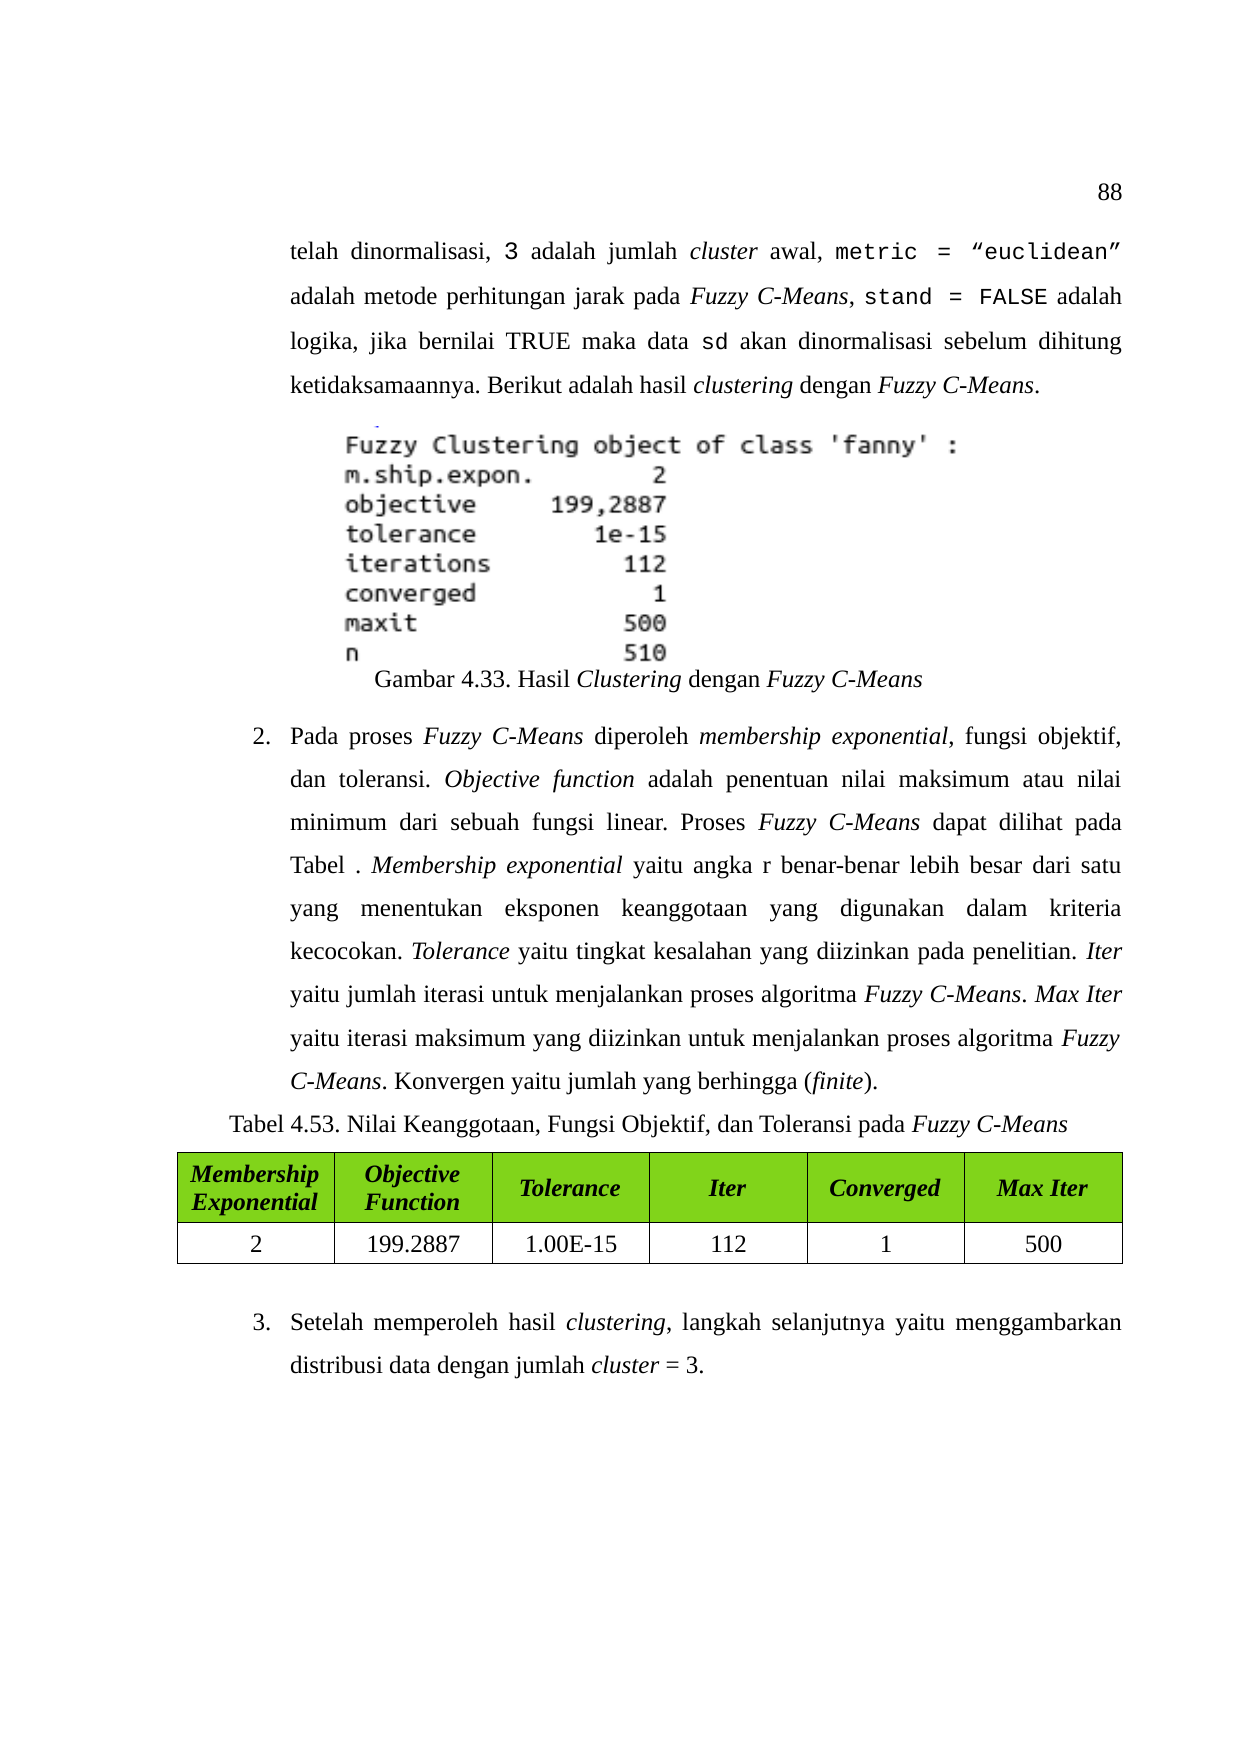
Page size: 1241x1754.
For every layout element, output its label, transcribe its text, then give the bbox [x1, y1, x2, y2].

table_cell 112 [650, 1223, 807, 1263]
list Setelah memperoleh hasil clustering, langkah selanjutnya yaitu menggambarkan distribusi data dengan jumlah cluster = 3. [252, 1307, 1122, 1379]
picture [335, 426, 964, 665]
list Gambar 4.33. Hasil Clustering dengan Fuzzy C-Means [336, 665, 963, 693]
table_header Iter [650, 1153, 807, 1222]
table_header MembershipExponential [178, 1153, 334, 1222]
table_header Tolerance [493, 1153, 649, 1222]
table_cell 1 [808, 1223, 964, 1263]
table_header Converged [808, 1153, 964, 1222]
text Tabel 4.53. Nilai Keanggotaan, Fungsi Objektif, dan Toleransi pada Fuzzy C-Means [177, 1109, 1122, 1138]
table_cell 1.00E-15 [493, 1223, 649, 1263]
table_header Objective Function [335, 1153, 492, 1222]
list Pada proses Fuzzy C-Means diperoleh membership exponential, fungsi objektif, dan toleransi. Objective function adalah penentuan nilai maksimum atau nilai minimum dari sebuah fungsi linear. Proses Fuzzy C-Means dapat dilihat pada Tabel . Membership exponential yaitu angka r benar-benar lebih besar dari satu yang menentukan eksponen keanggotaan yang digunakan dalam kriteria kecocokan. Tolerance yaitu tingkat kesalahan yang diizinkan pada penelitian. Iter yaitu jumlah iterasi untuk menjalankan proses algoritma Fuzzy C-Means. Max Iter yaitu iterasi maksimum yang diizinkan untuk menjalankan proses algoritma Fuzzy C-Means. Konvergen yaitu jumlah yang berhingga (finite). [252, 662, 1122, 1094]
table_cell 2 [178, 1223, 334, 1263]
table_cell 199.2887 [335, 1223, 492, 1263]
table_cell 500 [965, 1223, 1122, 1263]
list telah dinormalisasi, 3 adalah jumlah cluster awal, metric = “euclidean” adalah metode perhitungan jarak pada Fuzzy C-Means, stand = FALSE adalah logika, jika bernilai TRUE maka data sd akan dinormalisasi sebelum dihitung ketidaksamaannya. Berikut adalah hasil clustering dengan Fuzzy C-Means. [252, 236, 1122, 399]
table_header Max Iter [965, 1153, 1122, 1222]
